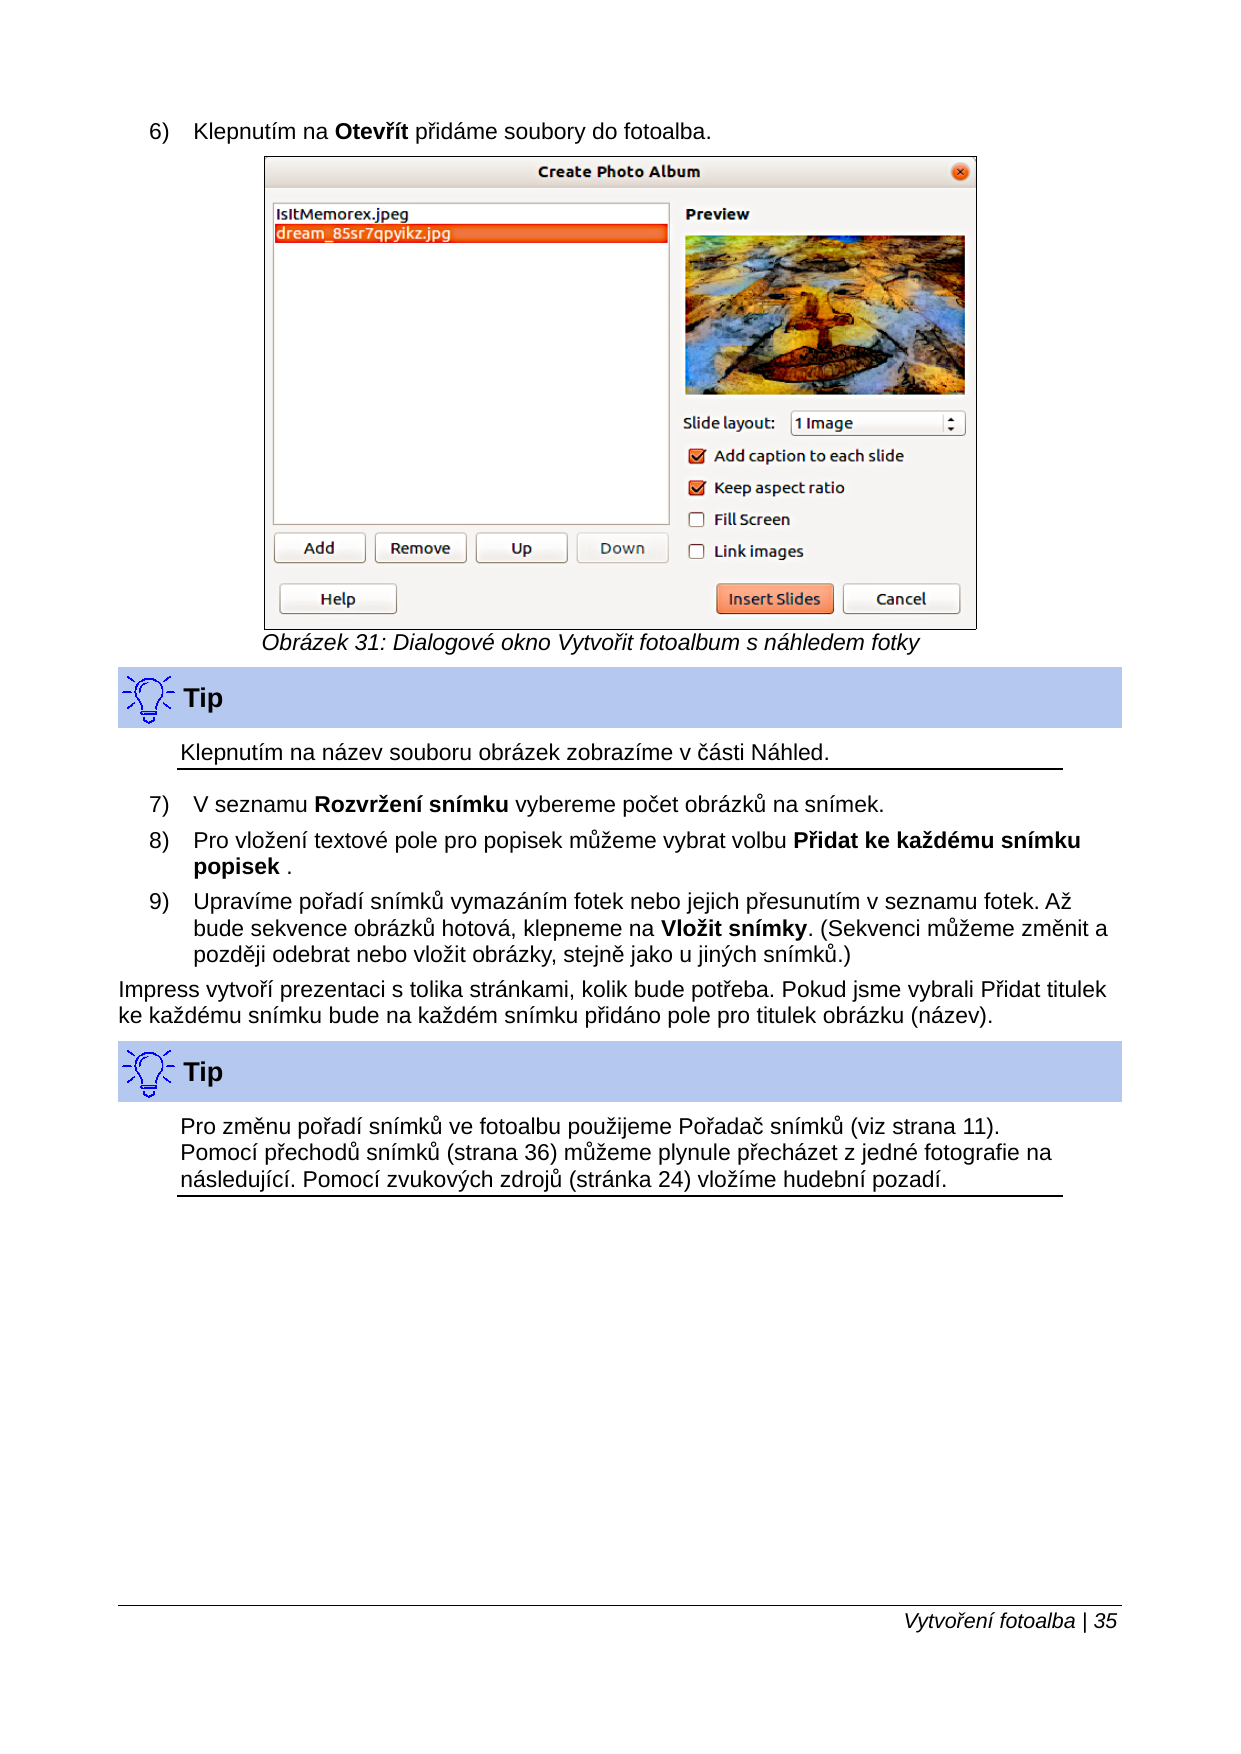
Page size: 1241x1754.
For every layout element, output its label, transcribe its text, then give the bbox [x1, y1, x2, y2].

picture [265, 157, 976, 629]
text Pro změnu pořadí snímků ve fotoalbu použijeme Pořadač snímků (viz strana 11). Pomocí přechodů snímků (strana 35) můžeme plynule přecházet z jedné fotografie na následující. Pomocí zvukových zdrojů (stránka 23) vložíme hudební pozadí. [177, 1110, 1063, 1195]
subtitle Tip [118, 679, 1122, 719]
text Impress vytvoří prezentaci s tolika stránkami, kolik bude potřeba. Pokud jsme vybrali Přidat titulek ke každému snímku bude na každém snímku přidáno pole pro titulek obrázku (název). [118, 976, 1122, 1029]
picture [119, 668, 179, 728]
text Klepnutím na název souboru obrázek zobrazíme v části Náhled. [177, 736, 1063, 768]
picture [119, 1042, 179, 1102]
list Pro vložení textové pole pro popisek můžeme vybrat volbu Přidat ke každému snímku popisek . [169, 827, 1122, 879]
subtitle Tip [118, 1053, 1122, 1094]
list V seznamu Rozvržení snímku vybereme počet obrázků na snímek. [169, 791, 1122, 818]
list Klepnutím na Otevřít přidáme soubory do fotoalba. [169, 118, 1122, 144]
text Obrázek 31: Dialogové okno Vytvořit fotoalbum s náhledem fotky [261, 626, 979, 655]
list Upravíme pořadí snímků vymazáním fotek nebo jejich přesunutím v seznamu fotek. Až bude sekvence obrázků hotová, klepneme na Vložit snímky. (Sekvenci můžeme změnit a později odebrat nebo vložit obrázky, stejně jako u jiných snímků.) [169, 888, 1122, 967]
